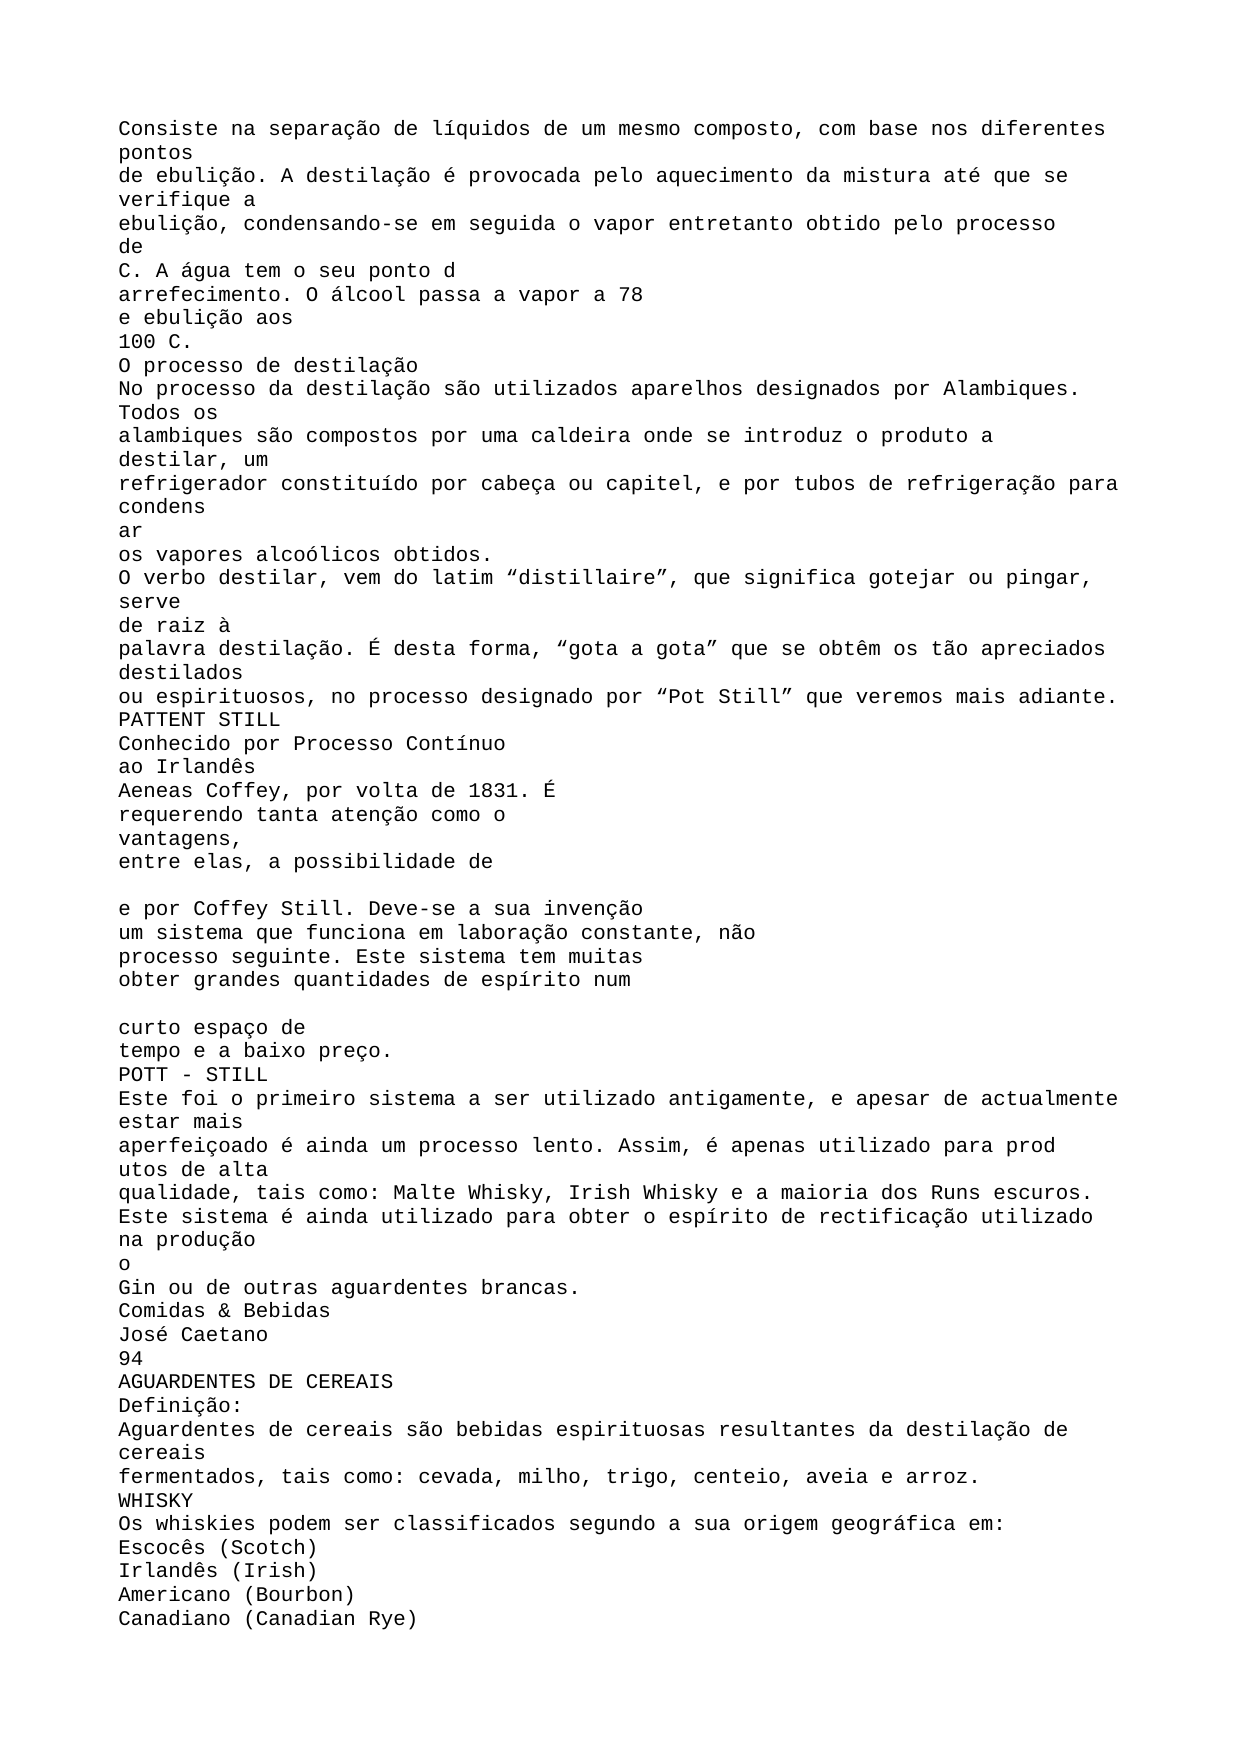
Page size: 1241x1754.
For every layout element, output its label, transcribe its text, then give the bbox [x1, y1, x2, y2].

text O processo de destilação [118, 354, 1122, 378]
text curto espaço de [118, 1017, 1122, 1040]
text Todos os [118, 402, 1122, 426]
text ao Irlandês [118, 757, 1122, 780]
text tempo e a baixo preço. [118, 1040, 1122, 1064]
text ou espirituosos, no processo designado por “Pot Still” que veremos mais adiante. [118, 686, 1122, 709]
text vantagens, [118, 827, 1122, 851]
text e ebulição aos [118, 307, 1122, 331]
text 94 [118, 1348, 1122, 1371]
text AGUARDENTES DE CEREAIS [118, 1371, 1122, 1395]
text Consiste na separação de líquidos de um mesmo composto, com base nos diferentes pontos [118, 118, 1122, 165]
text José Caetano [118, 1324, 1122, 1348]
text o [118, 1253, 1122, 1277]
text qualidade, tais como: Malte Whisky, Irish Whisky e a maioria dos Runs escuros. [118, 1182, 1122, 1206]
text No processo da destilação são utilizados aparelhos designados por Alambiques. [118, 378, 1122, 402]
text Irlandês (Irish) [118, 1561, 1122, 1584]
text de raiz à [118, 615, 1122, 638]
text processo seguinte. Este sistema tem muitas [118, 946, 1122, 969]
text Os whiskies podem ser classificados segundo a sua origem geográfica em: [118, 1513, 1122, 1537]
text refrigerador constituído por cabeça ou capitel, e por tubos de refrigeração para condens [118, 473, 1122, 520]
text Aguardentes de cereais são bebidas espirituosas resultantes da destilação de [118, 1419, 1122, 1442]
text e por Coffey Still. Deve-se a sua invenção [118, 898, 1122, 922]
text um sistema que funciona em laboração constante, não [118, 922, 1122, 946]
text 100 C. [118, 331, 1122, 354]
text palavra destilação. É desta forma, “gota a gota” que se obtêm os tão apreciados destilados [118, 638, 1122, 686]
text O verbo destilar, vem do latim “distillaire”, que significa gotejar ou pingar, serve [118, 567, 1122, 615]
text POTT - STILL [118, 1064, 1122, 1088]
text de [118, 236, 1122, 260]
text Escocês (Scotch) [118, 1537, 1122, 1561]
text aperfeiçoado é ainda um processo lento. Assim, é apenas utilizado para prod [118, 1135, 1122, 1158]
text alambiques são compostos por uma caldeira onde se introduz o produto a [118, 426, 1122, 449]
text requerendo tanta atenção como o [118, 804, 1122, 827]
text Este sistema é ainda utilizado para obter o espírito de rectificação utilizado na produção [118, 1206, 1122, 1253]
text entre elas, a possibilidade de [118, 851, 1122, 875]
text Gin ou de outras aguardentes brancas. [118, 1277, 1122, 1300]
text Conhecido por Processo Contínuo [118, 733, 1122, 757]
text de ebulição. A destilação é provocada pelo aquecimento da mistura até que se verifique a [118, 165, 1122, 213]
text ebulição, condensando-se em seguida o vapor entretanto obtido pelo processo [118, 213, 1122, 236]
text Comidas & Bebidas [118, 1300, 1122, 1324]
text estar mais [118, 1111, 1122, 1135]
text arrefecimento. O álcool passa a vapor a 78 [118, 284, 1122, 307]
text Canadiano (Canadian Rye) [118, 1608, 1122, 1631]
text Definição: [118, 1395, 1122, 1419]
text utos de alta [118, 1158, 1122, 1182]
text C. A água tem o seu ponto d [118, 260, 1122, 284]
text ar [118, 520, 1122, 544]
text Este foi o primeiro sistema a ser utilizado antigamente, e apesar de actualmente [118, 1088, 1122, 1111]
text obter grandes quantidades de espírito num [118, 969, 1122, 993]
text cereais [118, 1442, 1122, 1466]
text fermentados, tais como: cevada, milho, trigo, centeio, aveia e arroz. [118, 1466, 1122, 1489]
text Americano (Bourbon) [118, 1584, 1122, 1608]
text os vapores alcoólicos obtidos. [118, 544, 1122, 567]
text PATTENT STILL [118, 709, 1122, 733]
text WHISKY [118, 1489, 1122, 1513]
text destilar, um [118, 449, 1122, 473]
text Aeneas Coffey, por volta de 1831. É [118, 780, 1122, 804]
